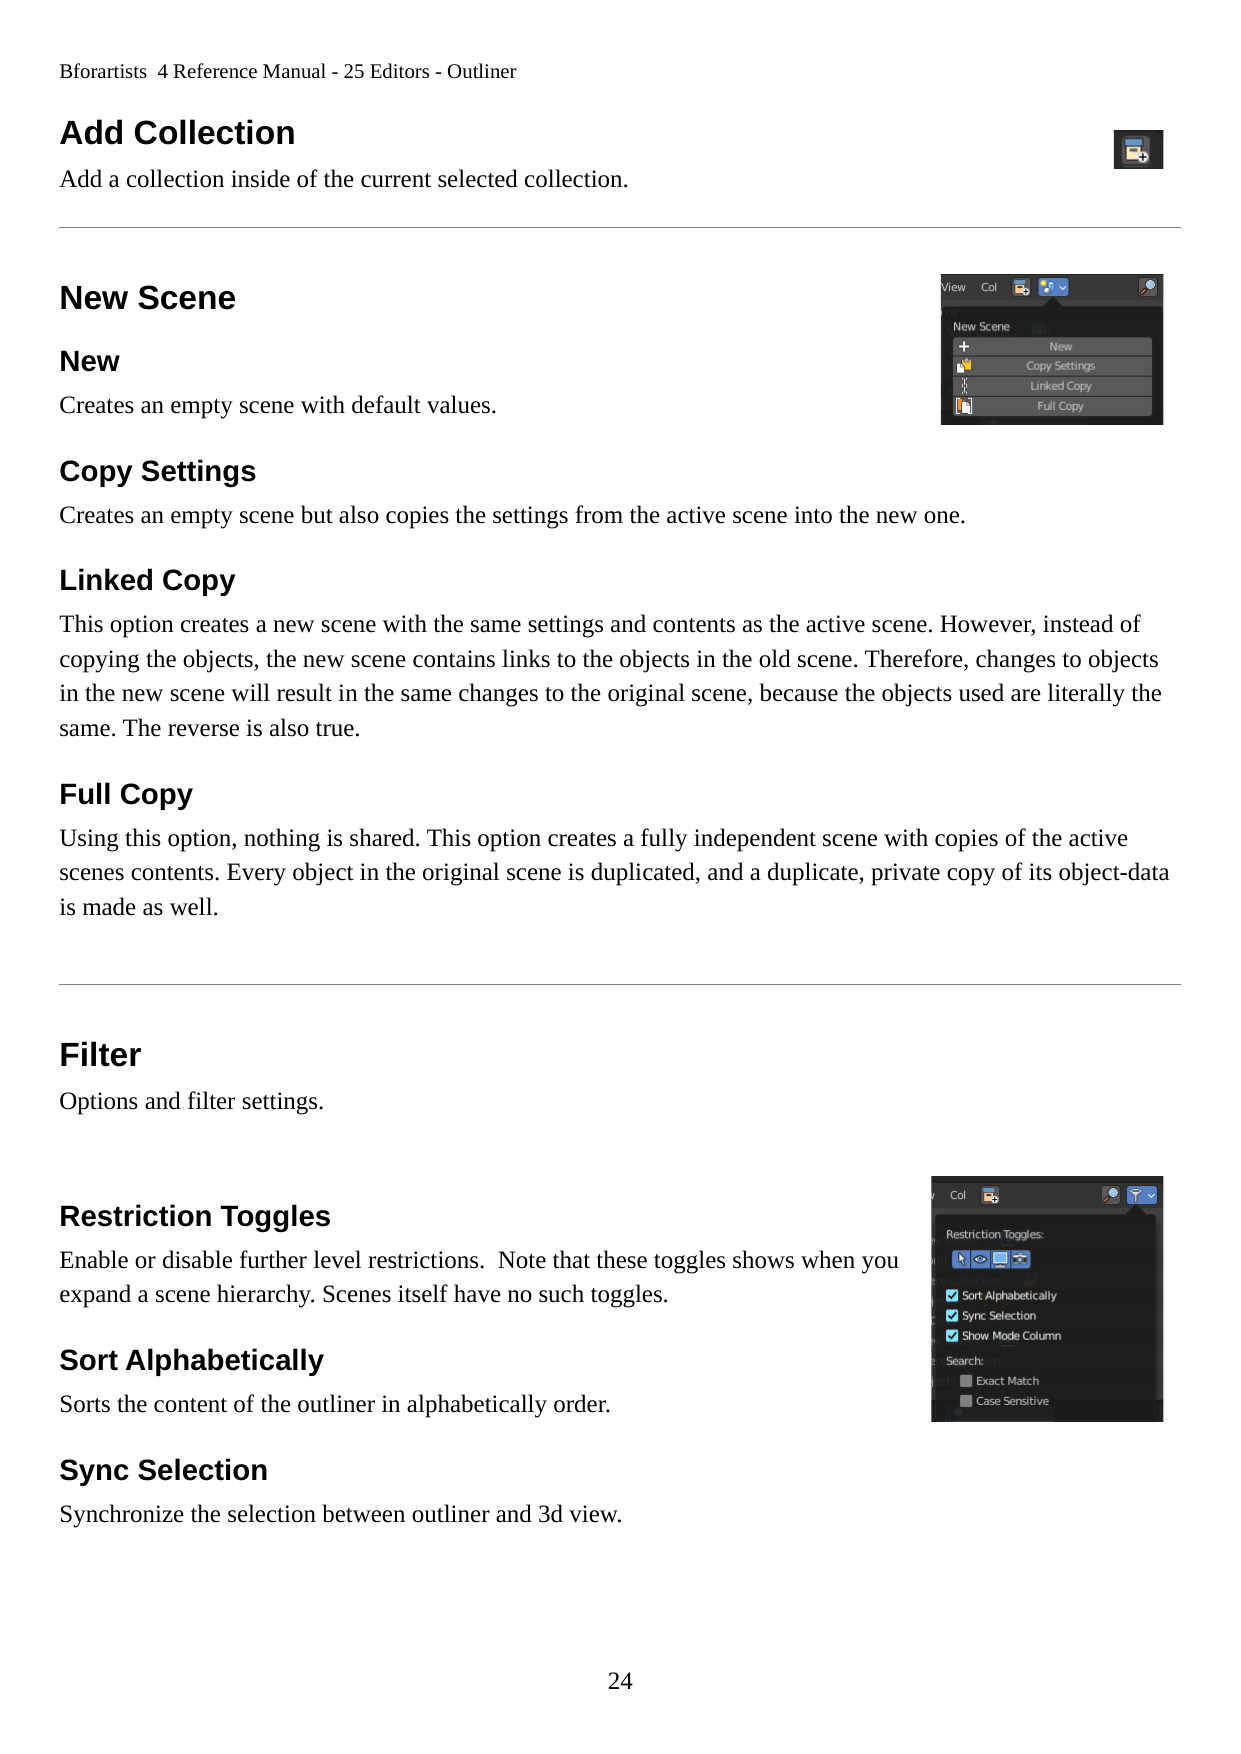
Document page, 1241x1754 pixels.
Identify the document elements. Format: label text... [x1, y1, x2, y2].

subtitle Sort Alphabetically [59, 1343, 931, 1377]
subtitle [1164, 278, 1181, 316]
picture [940, 274, 1164, 425]
subtitle New [59, 343, 940, 377]
subtitle New Scene [59, 278, 940, 316]
text Synchronize the selection between outliner and 3d view. [59, 1499, 1181, 1528]
subtitle Add Collection [59, 113, 1181, 151]
text Add a collection inside of the current selected collection. [59, 164, 1181, 192]
subtitle Sync Selection [59, 1453, 1181, 1487]
subtitle [1164, 1343, 1181, 1377]
subtitle [1164, 343, 1181, 377]
text Creates an empty scene with default values. [59, 390, 940, 418]
subtitle Copy Settings [59, 453, 1181, 487]
subtitle Restriction Toggles [59, 1198, 931, 1232]
text Creates an empty scene but also copies the settings from the active scene into the new one. [59, 500, 1181, 528]
text This option creates a new scene with the same settings and contents as the active scene. However, instead of copying the objects, the new scene contains links to the objects in the old scene. Therefore, changes to objects in the new scene will result in the same changes to the original scene, because the objects used are literally the same. The reverse is also true. [59, 609, 1181, 742]
subtitle Full Copy [59, 777, 1181, 810]
text Using this option, nothing is shared. This option creates a fully independent scene with copies of the active scenes contents. Every object in the original scene is duplicated, and a duplicate, private copy of its object-data is made as well. [59, 823, 1181, 921]
picture [931, 1176, 1164, 1422]
subtitle [1164, 1198, 1181, 1232]
text Options and filter settings. [59, 1086, 1181, 1114]
text Sorts the content of the outliner in alphabetically order. [59, 1389, 931, 1418]
text Enable or disable further level restrictions. Note that these toggles shows when you expand a scene hierarchy. Scenes itself have no such toggles. [59, 1245, 931, 1308]
subtitle Linked Copy [59, 563, 1181, 597]
subtitle Filter [59, 1035, 1181, 1073]
picture [1113, 130, 1164, 169]
